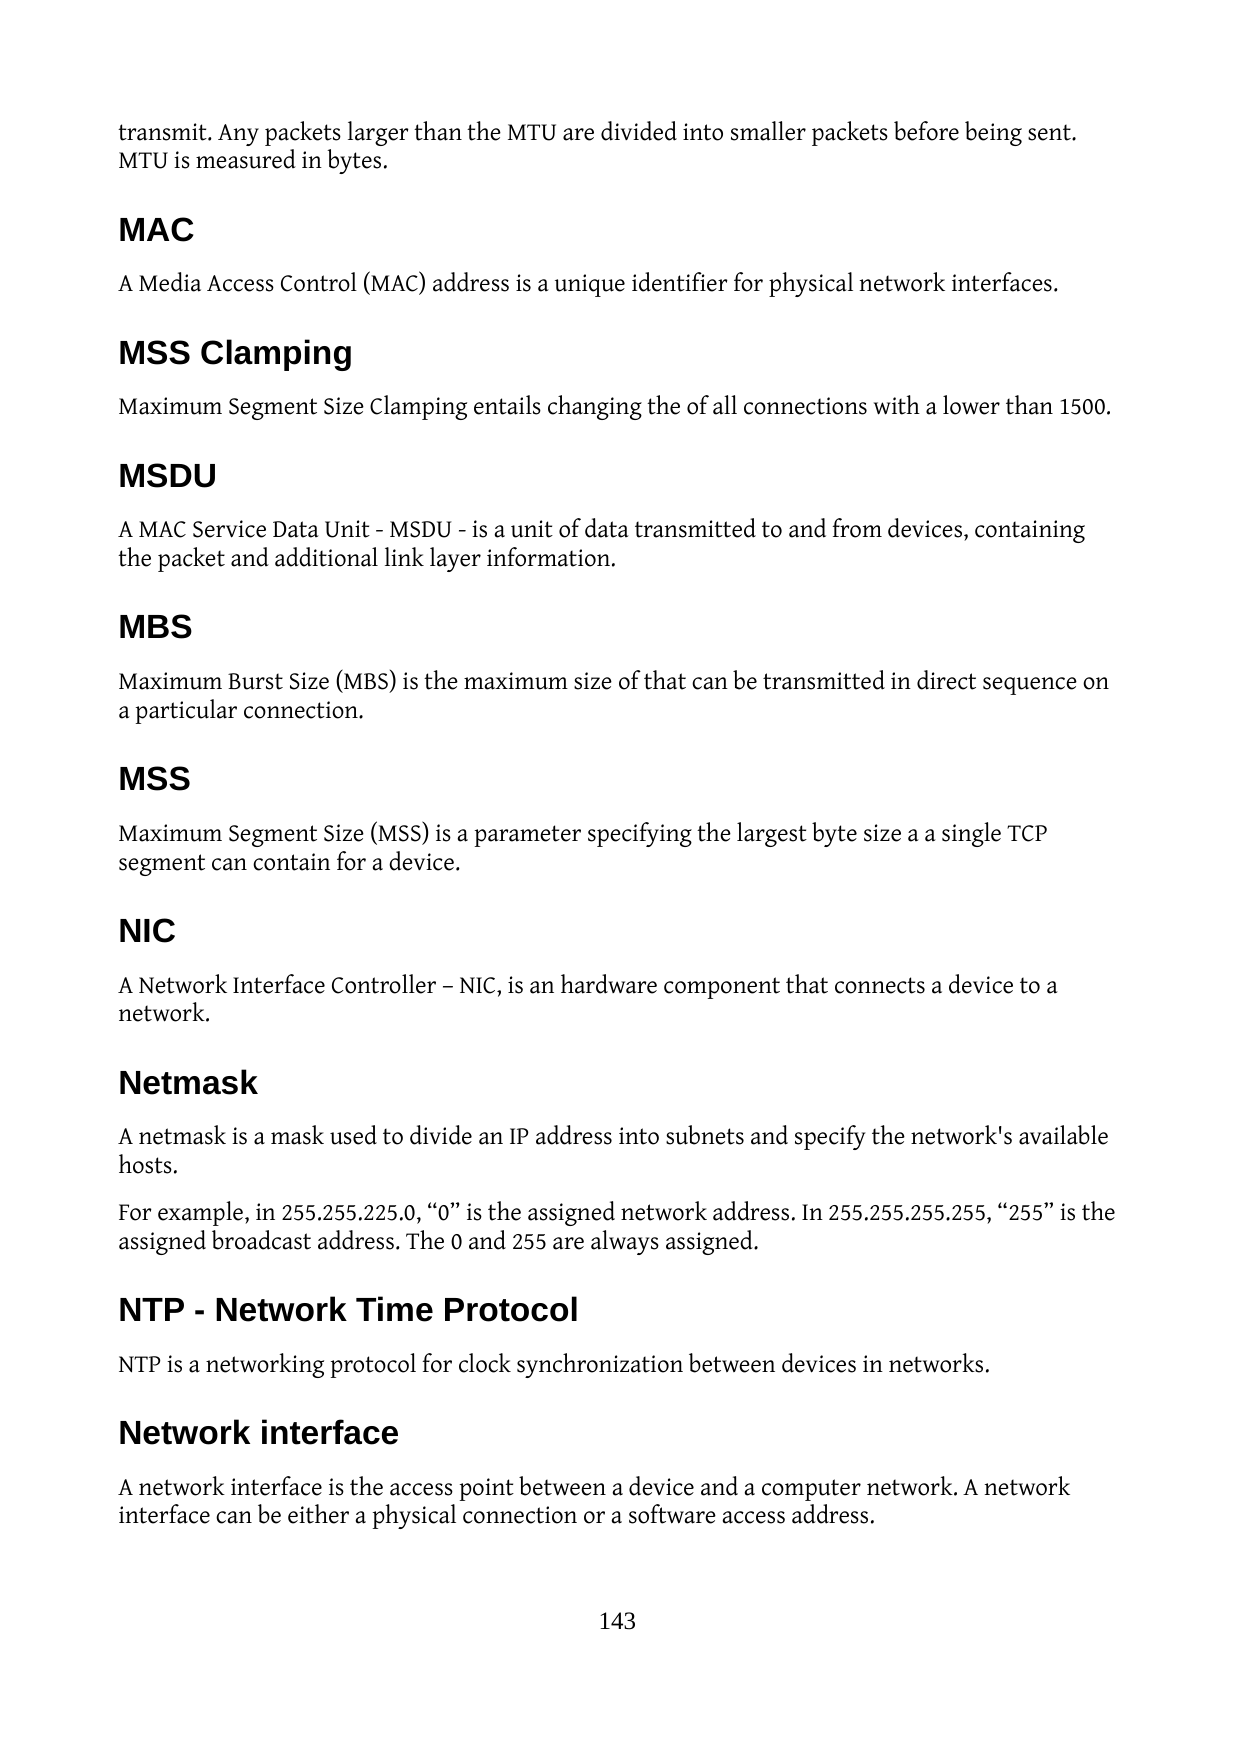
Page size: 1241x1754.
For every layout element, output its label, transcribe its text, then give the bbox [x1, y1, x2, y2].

text Maximum Segment Size (MSS) is a parameter specifying the largest byte size a a single TCP segment can contain for a device. [118, 819, 1122, 877]
text Maximum Segment Size Clamping entails changing the of all connections with a lower than 1500. [118, 393, 1122, 422]
text A Network Interface Controller – NIC, is an hardware component that connects a device to a network. [118, 971, 1122, 1029]
text A netmask is a mask used to divide an IP address into subnets and specify the network's available hosts. [118, 1123, 1122, 1181]
text A MAC Service Data Unit - MSDU - is a unit of data transmitted to and from devices, containing the packet and additional link layer information. [118, 516, 1122, 573]
subtitle Netmask [118, 1063, 1122, 1101]
subtitle MSDU [118, 456, 1122, 494]
subtitle MAC [118, 210, 1122, 248]
text transmit. Any packets larger than the MTU are divided into smaller packets before being sent. MTU is measured in bytes. [118, 118, 1122, 176]
subtitle NTP - Network Time Protocol [118, 1290, 1122, 1329]
text Maximum Burst Size (MBS) is the maximum size of that can be transmitted in direct sequence on a particular connection. [118, 667, 1122, 725]
subtitle Network interface [118, 1413, 1122, 1452]
text For example, in 255.255.225.0, “0” is the assigned network address. In 255.255.255.255, “255” is the assigned broadcast address. The 0 and 255 are always assigned. [118, 1198, 1122, 1256]
subtitle MSS [118, 759, 1122, 798]
text A Media Access Control (MAC) address is a unique identifier for physical network interfaces. [118, 270, 1122, 299]
subtitle MSS Clamping [118, 333, 1122, 371]
text A network interface is the access point between a device and a computer network. A network interface can be either a physical connection or a software access address. [118, 1473, 1122, 1531]
subtitle MBS [118, 607, 1122, 646]
subtitle NIC [118, 911, 1122, 949]
text NTP is a networking protocol for clock synchronization between devices in networks. [118, 1350, 1122, 1379]
